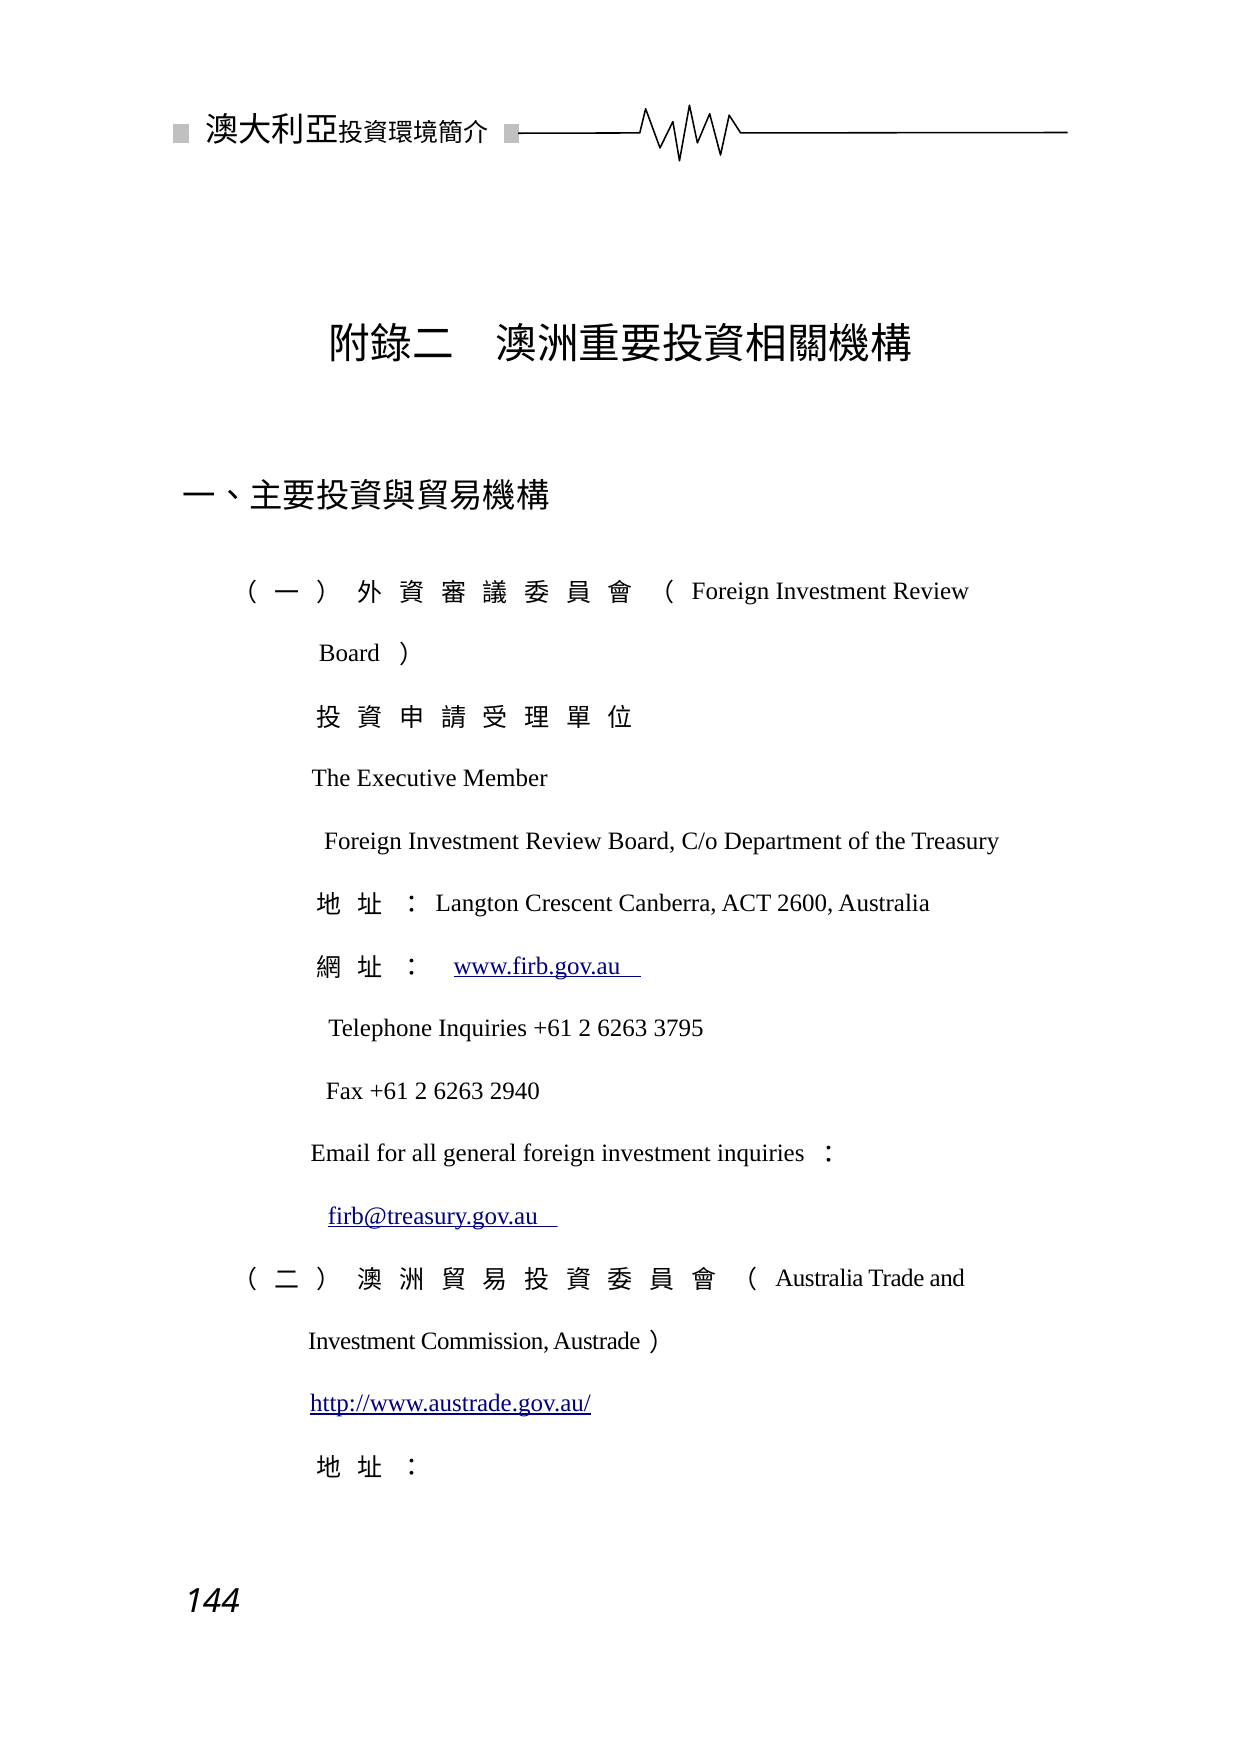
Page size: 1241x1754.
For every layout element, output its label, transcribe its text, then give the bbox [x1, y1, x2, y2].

text Email for all general foreign investment inquiries：firb@treasury.gov.au [267, 1111, 1045, 1236]
text 一、主要投資與貿易機構 [183, 468, 1058, 517]
text The Executive Member [267, 736, 1045, 799]
text Foreign Investment Review Board, C/o Department of the Treasury [267, 799, 1045, 861]
text 地址： [267, 1424, 1045, 1486]
text Fax +61 2 6263 2940 [267, 1049, 1045, 1111]
text 投資申請受理單位 [267, 674, 1045, 736]
text 網址：www.firb.gov.au [267, 924, 1045, 986]
text 附錄二 澳洲重要投資相關機構 [183, 299, 1058, 361]
text （二）澳洲貿易投資委員會（Australia Trade and Investment Commission, Austrade） [195, 1236, 1045, 1361]
text 地址：Langton Crescent Canberra, ACT 2600, Australia [267, 861, 1045, 924]
text http://www.austrade.gov.au/ [267, 1361, 1045, 1424]
text （一）外資審議委員會（Foreign Investment Review Board） [195, 549, 1045, 674]
text Telephone Inquiries +61 2 6263 3795 [267, 986, 1045, 1049]
